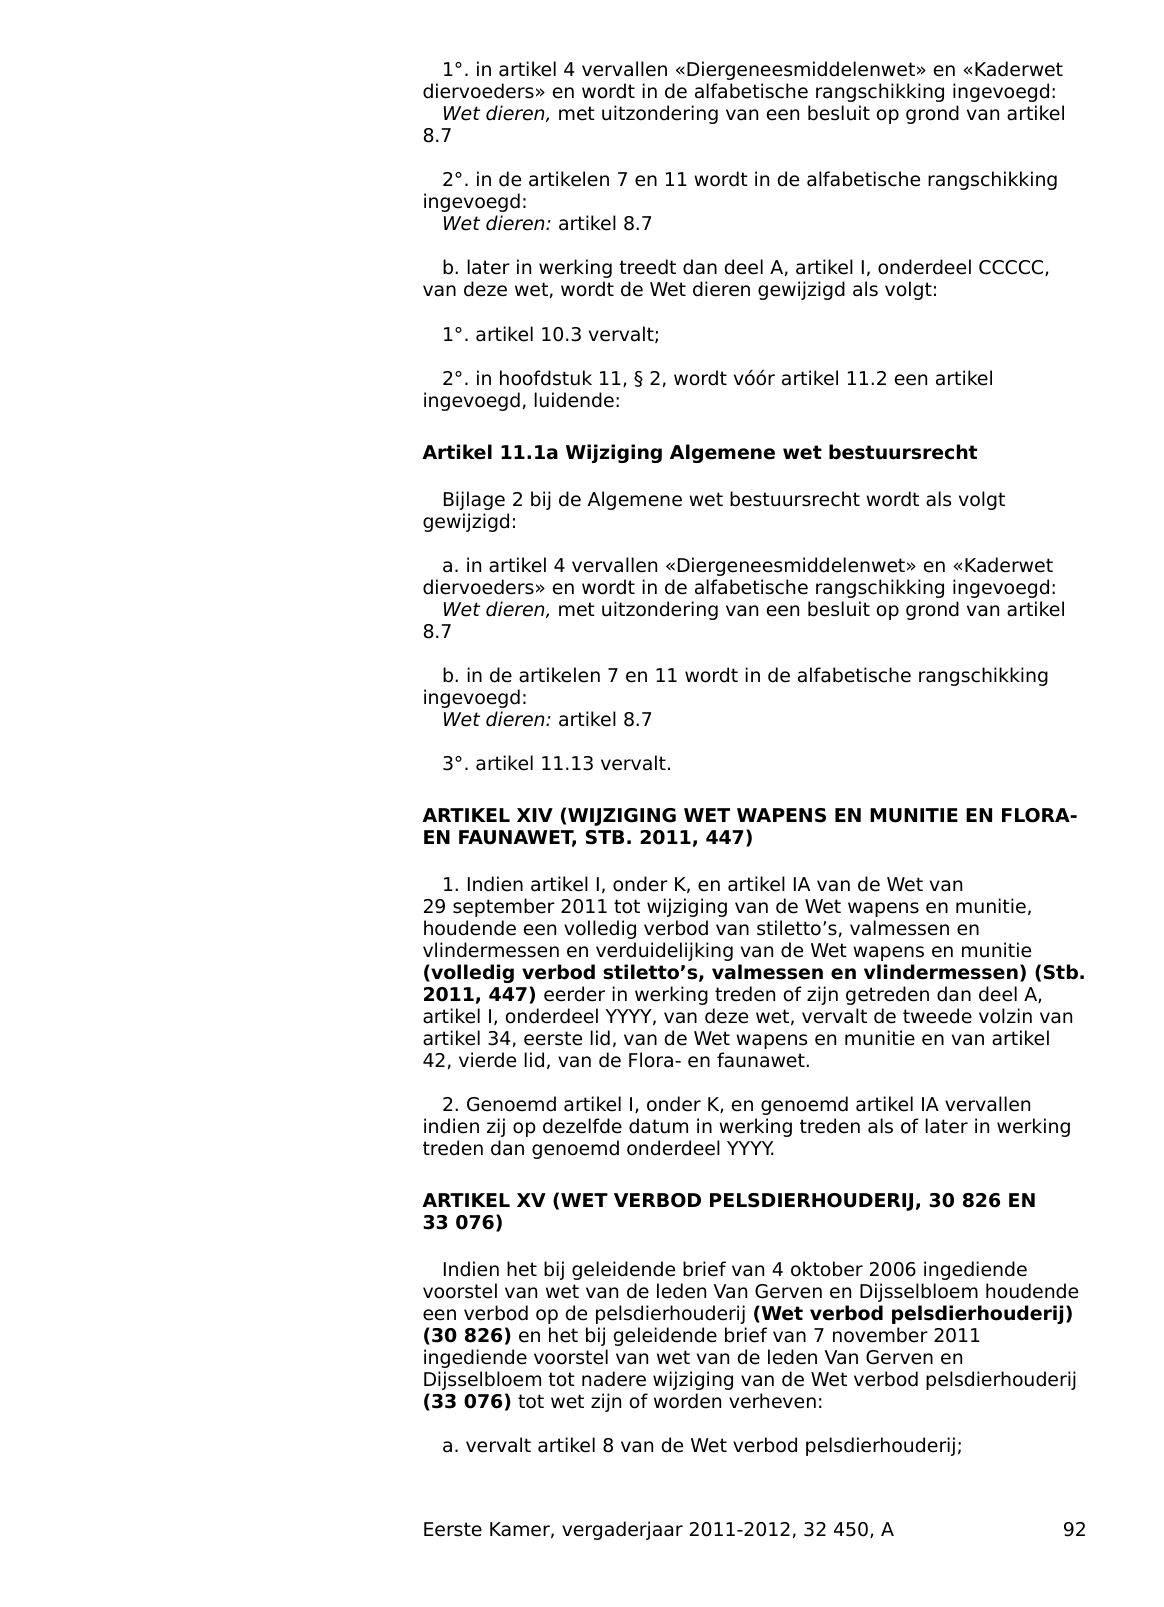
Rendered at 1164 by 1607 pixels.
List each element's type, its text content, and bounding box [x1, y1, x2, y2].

text Bijlage 2 bij de Algemene wet bestuursrecht wordt als volgt gewijzigd: [422, 488, 1087, 532]
subtitle Artikel 11.1a Wijziging Algemene wet bestuursrecht [422, 442, 1087, 463]
text 2°. in hoofdstuk 11, § 2, wordt vóór artikel 11.2 een artikel ingevoegd, luidende: [422, 368, 1087, 412]
text a. vervalt artikel 8 van de Wet verbod pelsdierhouderij; [422, 1435, 1087, 1457]
text b. later in werking treedt dan deel A, artikel I, onderdeel CCCCC, van deze wet, wordt de Wet dieren gewijzigd als volgt: [422, 257, 1087, 301]
subtitle ARTIKEL XIV (WIJZIGING WET WAPENS EN MUNITIE EN FLORA- EN FAUNAWET, STB. 2011, 447) [422, 805, 1087, 849]
text 2. Genoemd artikel I, onder K, en genoemd artikel IA vervallen indien zij op dezelfde datum in werking treden als of later in werking treden dan genoemd onderdeel YYYY. [422, 1094, 1087, 1160]
text a. in artikel 4 vervallen «Diergeneesmiddelenwet» en «Kaderwet diervoeders» en wordt in de alfabetische rangschikking ingevoegd: [422, 555, 1087, 599]
text Wet dieren, met uitzondering van een besluit op grond van artikel 8.7 [422, 599, 1087, 643]
text 1°. artikel 10.3 vervalt; [422, 323, 1087, 345]
text Wet dieren: artikel 8.7 [422, 213, 1087, 235]
text Wet dieren, met uitzondering van een besluit op grond van artikel 8.7 [422, 103, 1087, 147]
subtitle ARTIKEL XV (WET VERBOD PELSDIERHOUDERIJ, 30 826 EN 33 076) [422, 1190, 1087, 1234]
text Indien het bij geleidende brief van 4 oktober 2006 ingediende voorstel van wet van de leden Van Gerven en Dijsselbloem houdende een verbod op de pelsdierhouderij (Wet verbod pelsdierhouderij) (30 826) en het bij geleidende brief van 7 november 2011 ingediende voorstel van wet van de leden Van Gerven en Dijsselbloem tot nadere wijziging van de Wet verbod pelsdierhouderij (33 076) tot wet zijn of worden verheven: [422, 1259, 1087, 1413]
text 2°. in de artikelen 7 en 11 wordt in de alfabetische rangschikking ingevoegd: [422, 169, 1087, 213]
text 3°. artikel 11.13 vervalt. [422, 753, 1087, 775]
text 1°. in artikel 4 vervallen «Diergeneesmiddelenwet» en «Kaderwet diervoeders» en wordt in de alfabetische rangschikking ingevoegd: [422, 59, 1087, 103]
text 1. Indien artikel I, onder K, en artikel IA van de Wet van 29 september 2011 tot wijziging van de Wet wapens en munitie, houdende een volledig verbod van stiletto’s, valmessen en vlindermessen en verduidelijking van de Wet wapens en munitie (volledig verbod stiletto’s, valmessen en vlindermessen) (Stb. 2011, 447) eerder in werking treden of zijn getreden dan deel A, artikel I, onderdeel YYYY, van deze wet, vervalt de tweede volzin van artikel 34, eerste lid, van de Wet wapens en munitie en van artikel 42, vierde lid, van de Flora- en faunawet. [422, 874, 1087, 1072]
text b. in de artikelen 7 en 11 wordt in de alfabetische rangschikking ingevoegd: [422, 665, 1087, 709]
text Wet dieren: artikel 8.7 [422, 709, 1087, 731]
